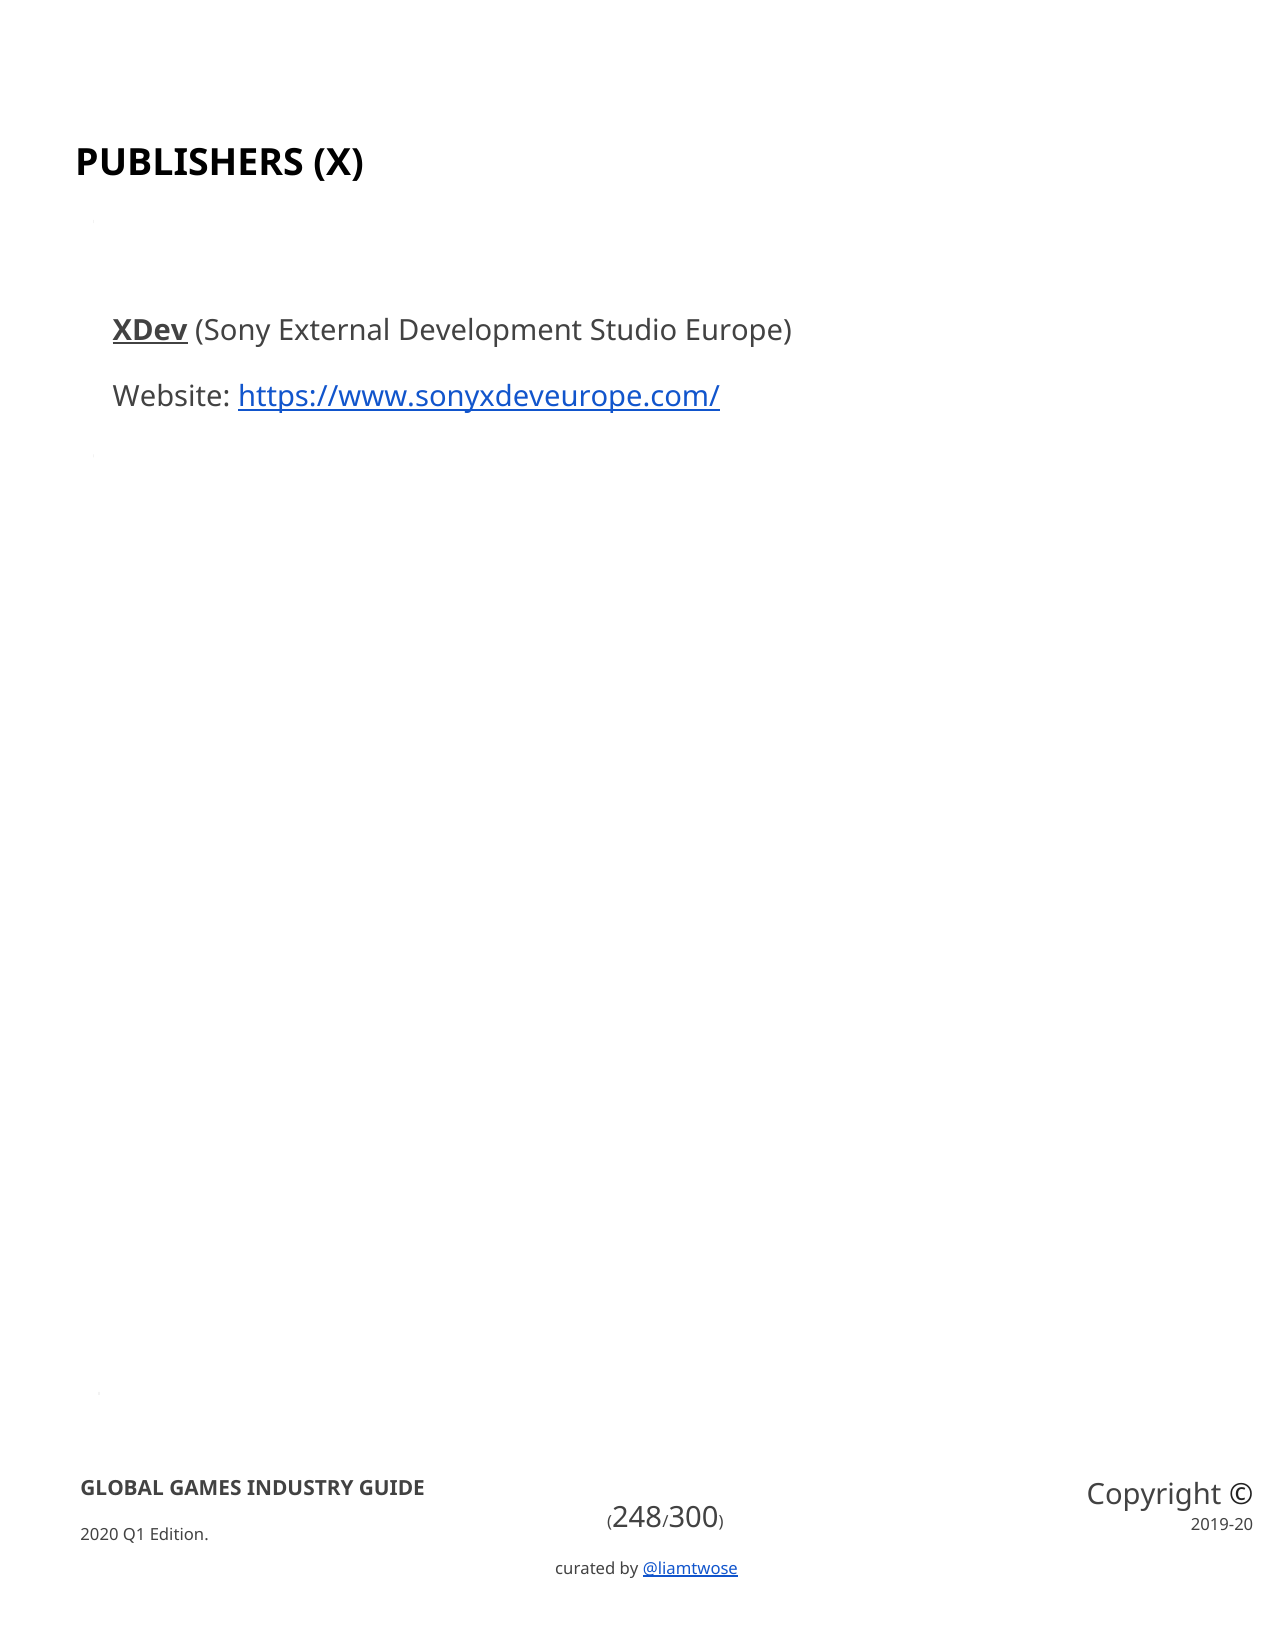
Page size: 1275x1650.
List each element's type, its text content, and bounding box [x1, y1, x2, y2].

text XDev (Sony External Development Studio Europe) [112, 309, 1200, 348]
text Website: https://www.sonyxdeveurope.com/ [112, 375, 1200, 415]
subtitle PUBLISHERS (X) [75, 136, 1200, 187]
